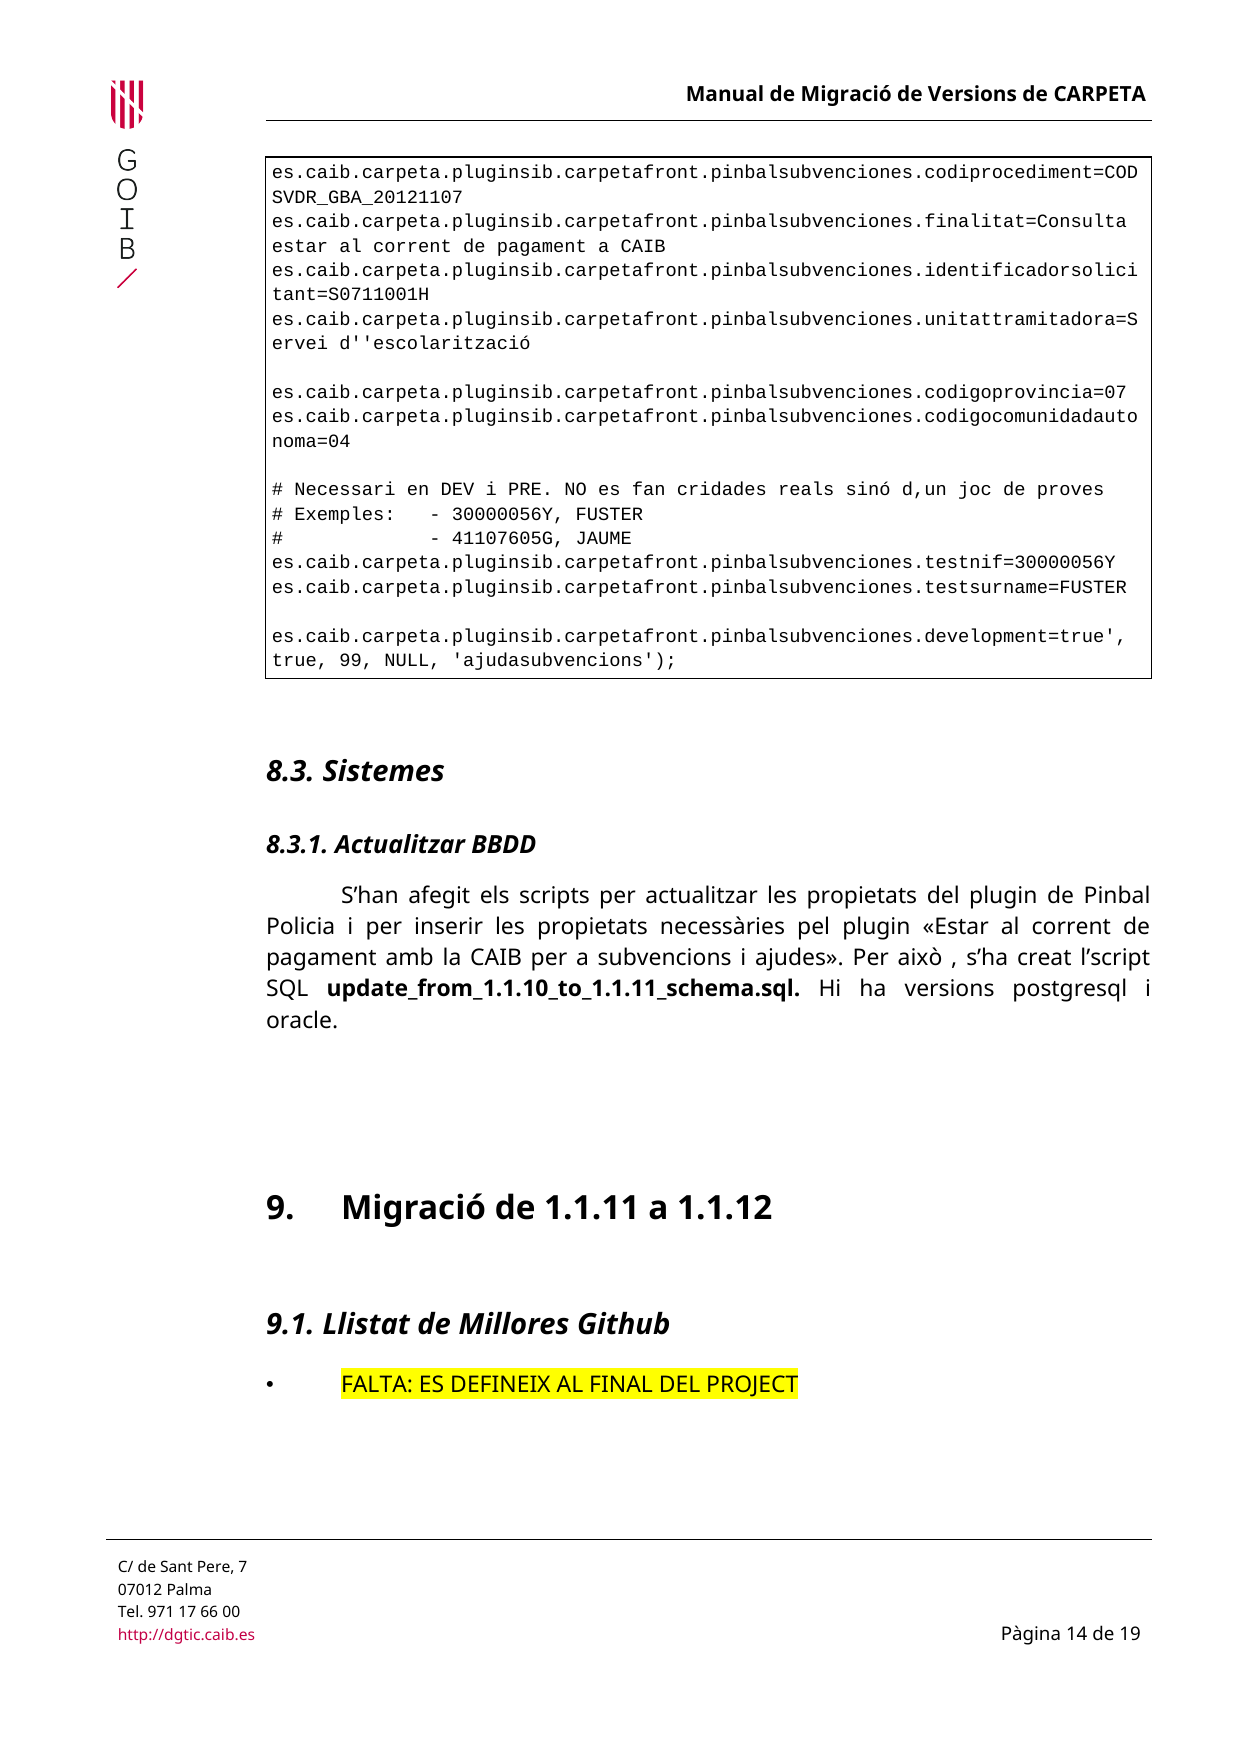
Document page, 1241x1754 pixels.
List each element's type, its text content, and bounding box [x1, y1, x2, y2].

subtitle Sistemes [266, 750, 1152, 790]
subtitle Llistat de Millores Github [266, 1304, 1152, 1343]
list FALTA: ES DEFINEIX AL FINAL DEL PROJECT [266, 1368, 1152, 1399]
list S’han afegit els scripts per actualitzar les propietats del plugin de Pinbal Policia i per inserir les propietats necessàries pel plugin «Estar al corrent de pagament amb la CAIB per a subvencions i ajudes». Per això , s’ha creat l’script SQL update_from_1.1.10_to_1.1.11_schema.sql. Hi ha versions postgresql i oracle. [266, 878, 1152, 1035]
table_header es.caib.carpeta.pluginsib.carpetafront.pinbalsubvenciones.codiprocediment=CODSVDR_GBA_20121107 es.caib.carpeta.pluginsib.carpetafront.pinbalsubvenciones.finalitat=Consulta estar al corrent de pagament a CAIB es.caib.carpeta.pluginsib.carpetafront.pinbalsubvenciones.identificadorsolicitant=S0711001H es.caib.carpeta.pluginsib.carpetafront.pinbalsubvenciones.unitattramitadora=Servei d''escolarització es.caib.carpeta.pluginsib.carpetafront.pinbalsubvenciones.codigoprovincia=07 es.caib.carpeta.pluginsib.carpetafront.pinbalsubvenciones.codigocomunidadautonoma=04 # Necessari en DEV i PRE. NO es fan cridades reals sinó d,un joc de proves # Exemples: - 30000056Y, FUSTER # - 41107605G, JAUME es.caib.carpeta.pluginsib.carpetafront.pinbalsubvenciones.testnif=30000056Y es.caib.carpeta.pluginsib.carpetafront.pinbalsubvenciones.testsurname=FUSTER es.caib.carpeta.pluginsib.carpetafront.pinbalsubvenciones.development=true', true, 99, NULL, 'ajudasubvencions'); [266, 158, 1151, 678]
subtitle Actualitzar BBDD [266, 826, 1152, 861]
picture [82, 57, 172, 319]
subtitle Migració de 1.1.11 a 1.1.12 [266, 1184, 1152, 1229]
